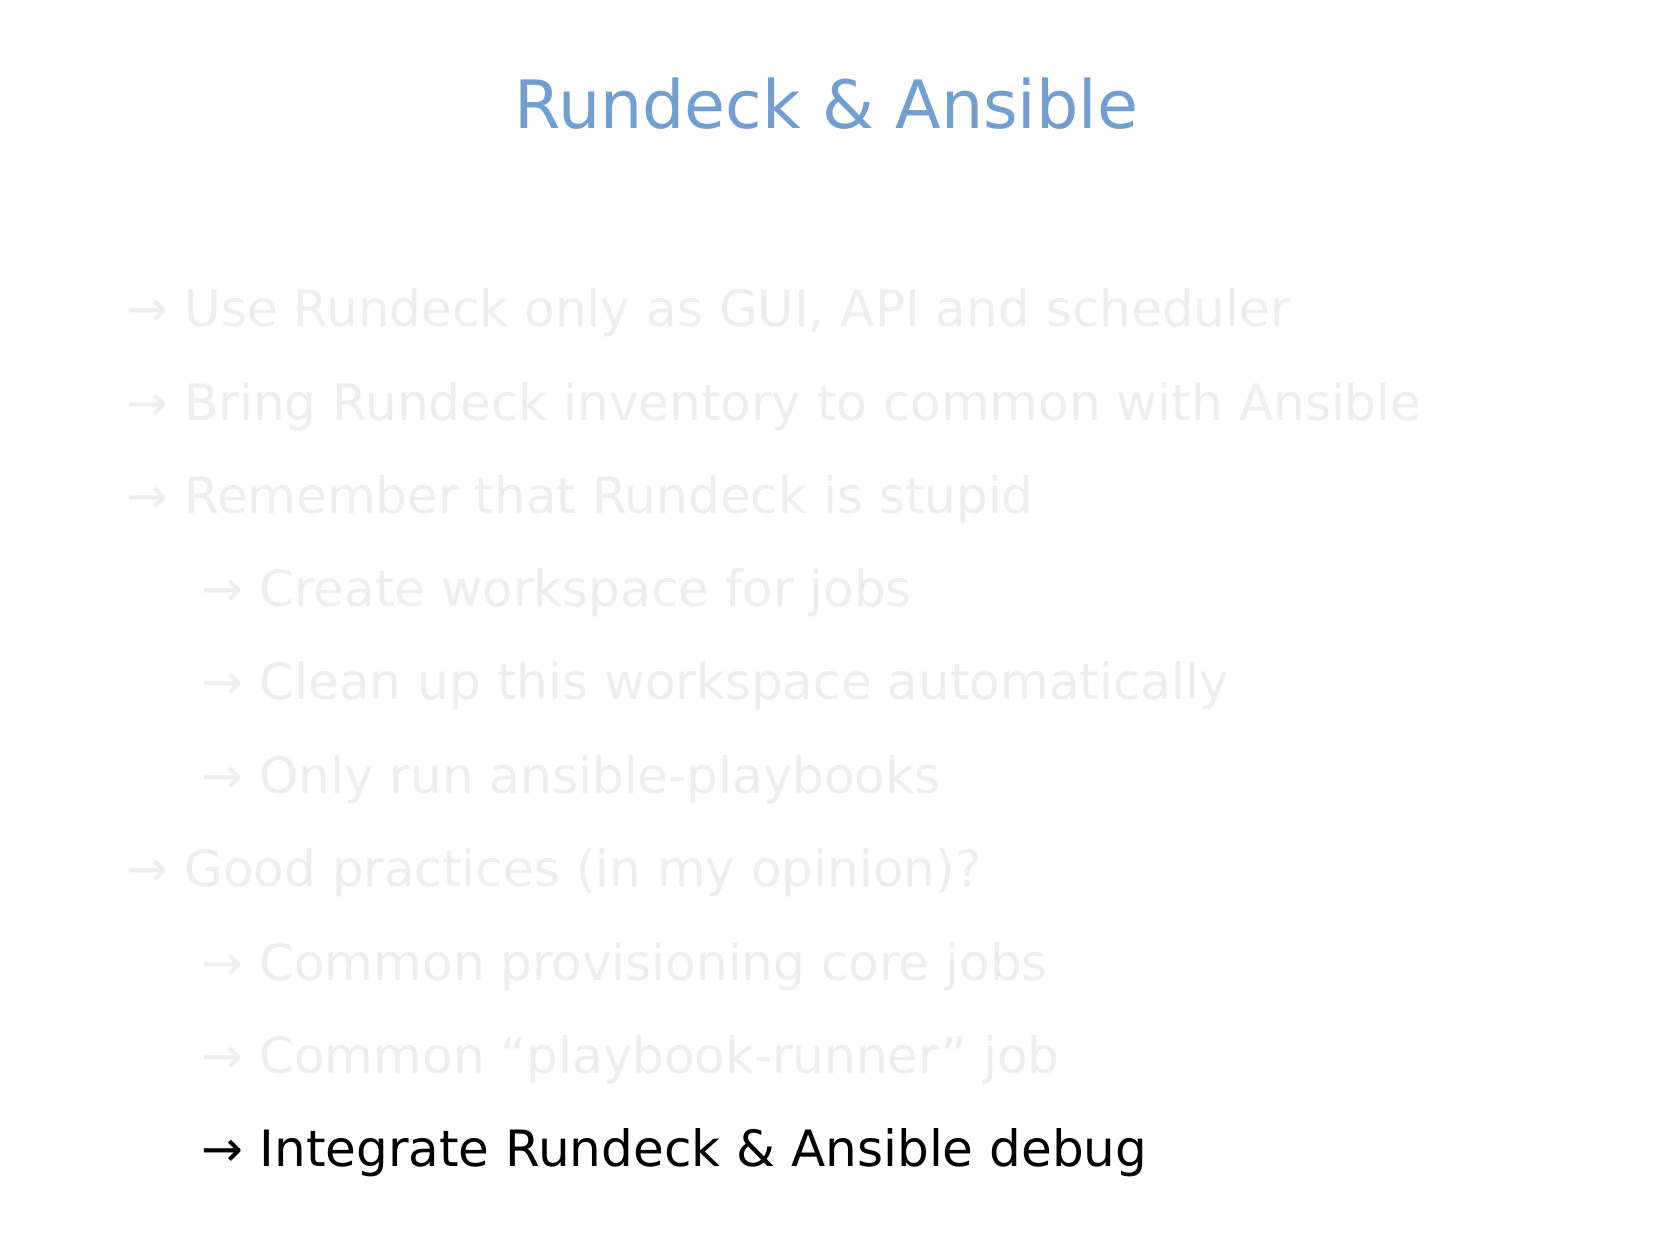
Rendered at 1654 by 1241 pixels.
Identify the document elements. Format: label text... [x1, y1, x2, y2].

text_box → Use Rundeck only as GUI, API and scheduler → Bring Rundeck inventory to common with Ansible → Remember that Rundeck is stupid → Create workspace for jobs → Clean up this workspace automatically → Only run ansible-playbooks → Good practices (in my opinion)? → Common provisioning core jobs → Common “playbook-runner” job → Integrate Rundeck & Ansible debug [111, 243, 1591, 1158]
text_box Rundeck & Ansible [499, 58, 1154, 152]
